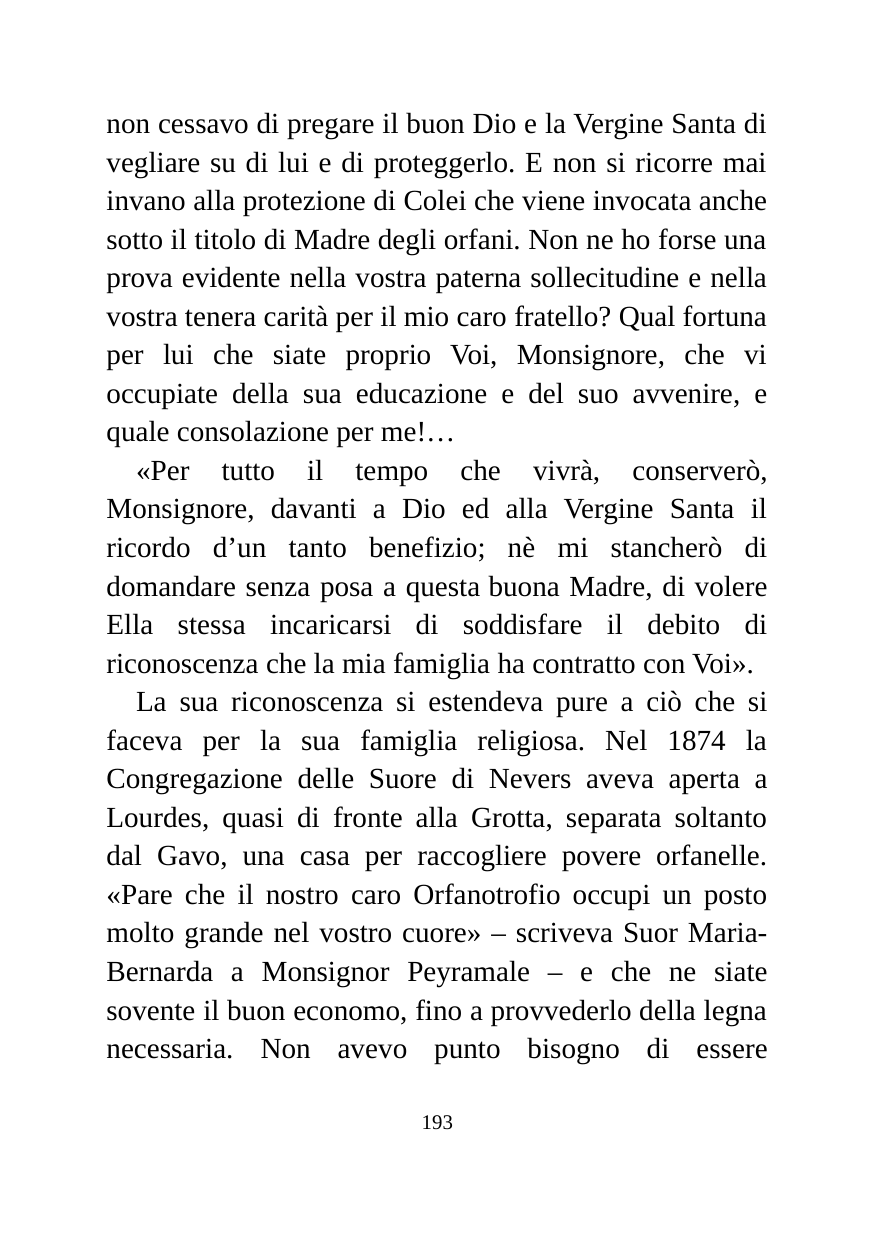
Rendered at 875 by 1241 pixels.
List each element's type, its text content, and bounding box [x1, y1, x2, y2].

text non cessavo di pregare il buon Dio e la Vergine Santa di vegliare su di lui e di proteggerlo. E non si ricorre mai invano alla protezione di Colei che viene invocata anche sotto il titolo di Madre degli orfani. Non ne ho forse una prova evidente nella vostra paterna sollecitudine e nella vostra tenera carità per il mio caro fratello? Qual fortuna per lui che siate proprio Voi, Monsignore, che vi occupiate della sua educazione e del suo avvenire, e quale consolazione per me!… [106, 106, 768, 448]
text «Per tutto il tempo che vivrà, conserverò, Monsignore, davanti a Dio ed alla Vergine Santa il ricordo d’un tanto benefizio; nè mi stancherò di domandare senza posa a questa buona Madre, di volere Ella stessa incaricarsi di soddisfare il debito di riconoscenza che la mia famiglia ha contratto con Voi». [106, 453, 768, 679]
text La sua riconoscenza si estendeva pure a ciò che si faceva per la sua famiglia religiosa. Nel 1874 la Congregazione delle Suore di Nevers aveva aperta a Lourdes, quasi di fronte alla Grotta, separata soltanto dal Gavo, una casa per raccogliere povere orfanelle. «Pare che il nostro caro Orfanotrofio occupi un posto molto grande nel vostro cuore» – scriveva Suor Maria-Bernarda a Monsignor Peyramale – e che ne siate sovente il buon economo, fino a provvederlo della legna necessaria. Non avevo punto bisogno di essere [106, 684, 768, 1065]
